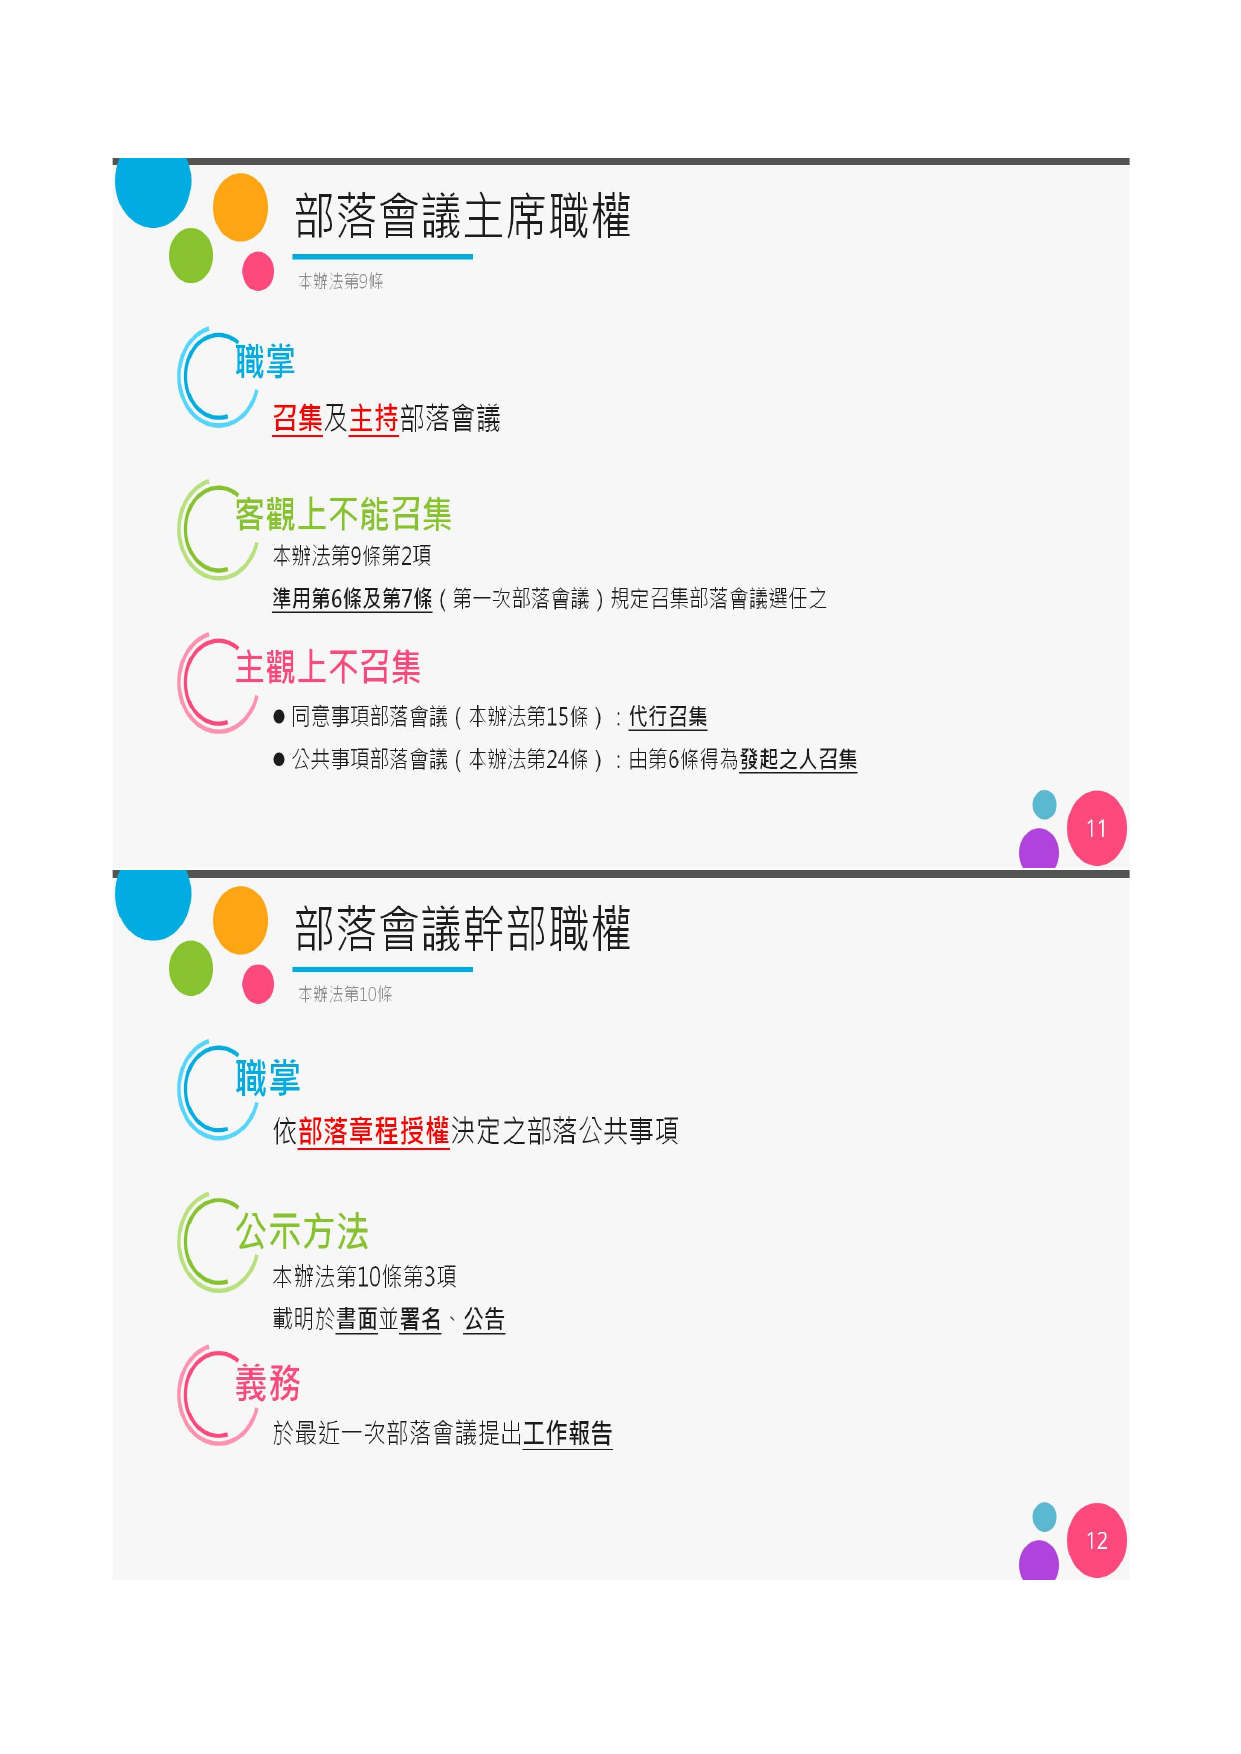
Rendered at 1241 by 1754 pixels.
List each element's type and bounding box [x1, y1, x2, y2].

picture [112, 870, 1130, 1580]
picture [112, 158, 1130, 868]
